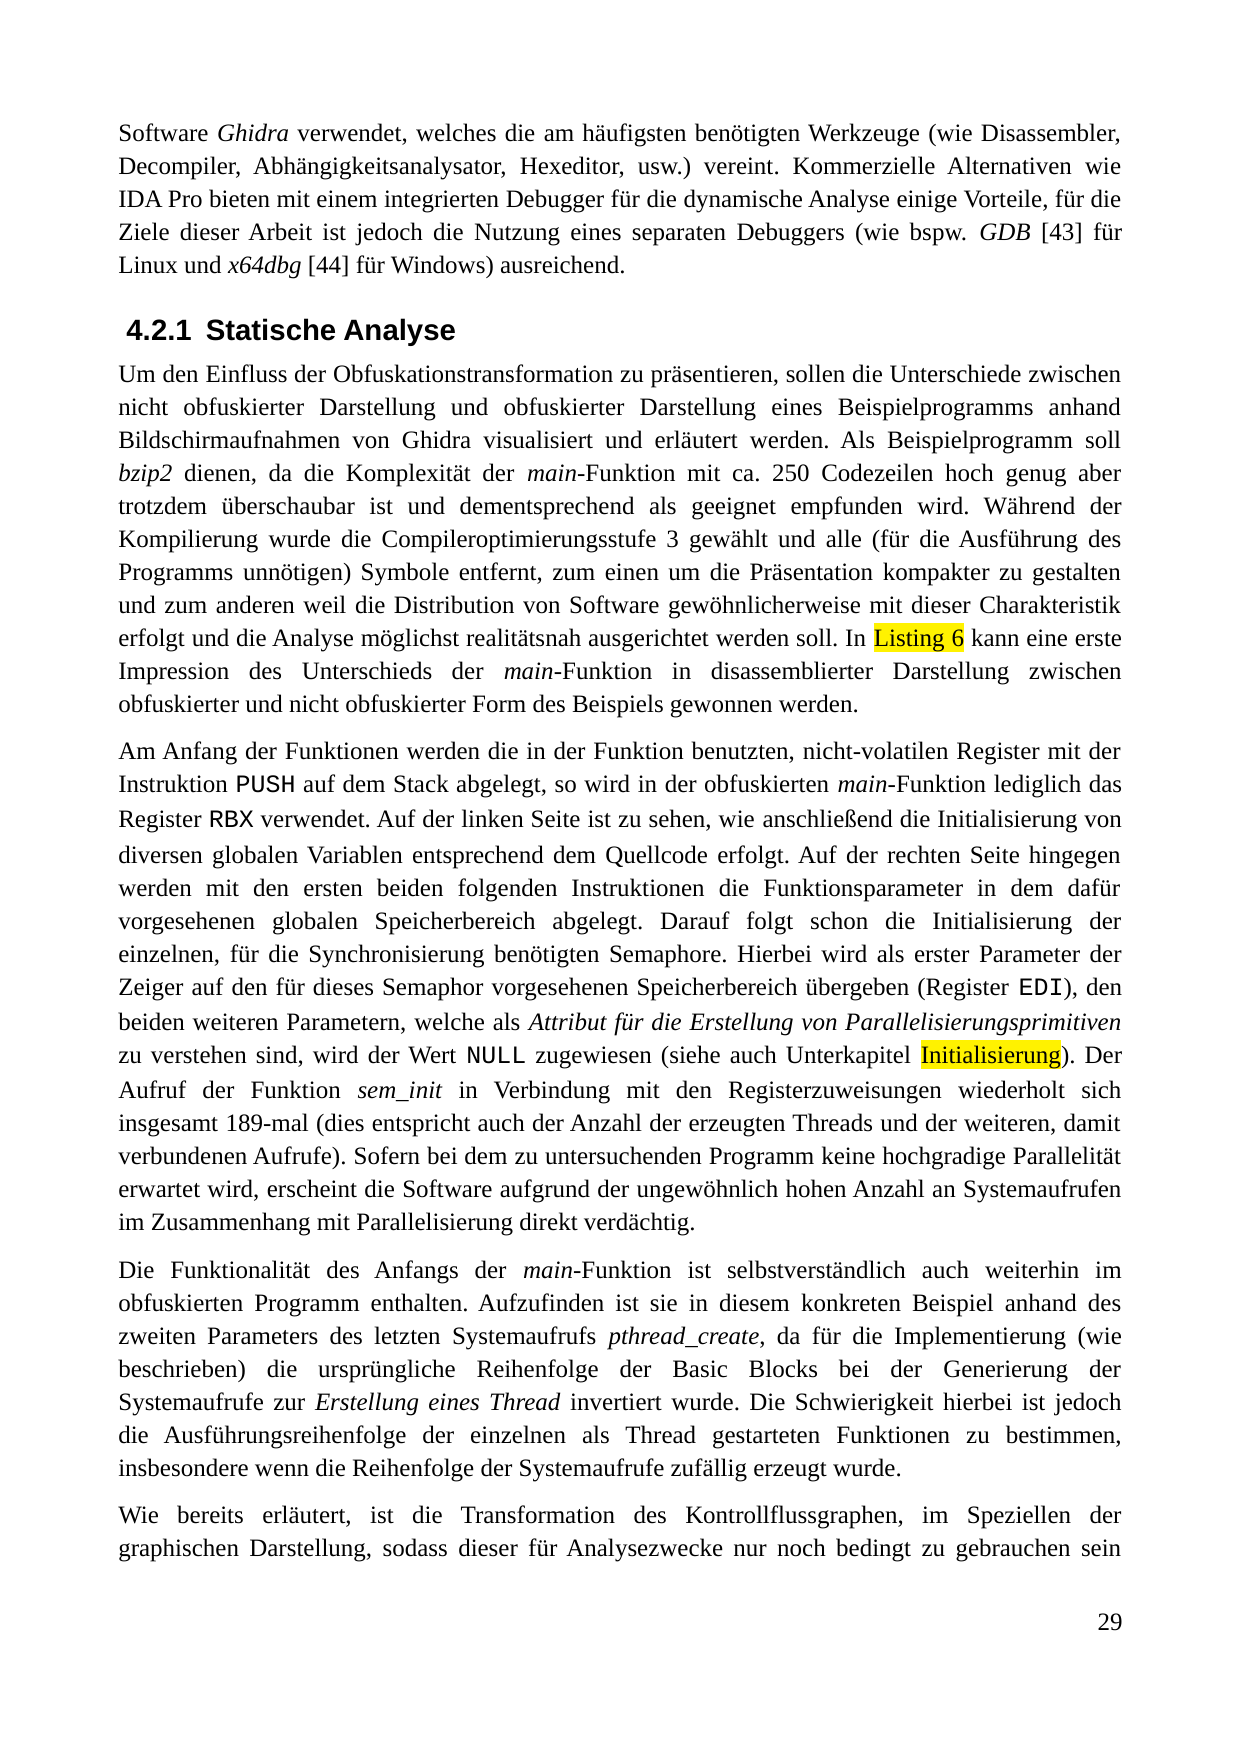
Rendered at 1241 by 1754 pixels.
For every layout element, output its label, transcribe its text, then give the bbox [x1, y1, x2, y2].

subtitle Statische Analyse [118, 312, 1122, 346]
text Um den Einfluss der Obfuskationstransformation zu präsentieren, sollen die Unterschiede zwischen nicht obfuskierter Darstellung und obfuskierter Darstellung eines Beispielprogramms anhand Bildschirmaufnahmen von Ghidra visualisiert und erläutert werden. Als Beispielprogramm soll bzip2 dienen, da die Komplexität der main-Funktion mit ca. 250 Codezeilen hoch genug aber trotzdem überschaubar ist und dementsprechend als geeignet empfunden wird. Während der Kompilierung wurde die Compileroptimierungsstufe 3 gewählt und alle (für die Ausführung des Programms unnötigen) Symbole entfernt, zum einen um die Präsentation kompakter zu gestalten und zum anderen weil die Distribution von Software gewöhnlicherweise mit dieser Charakteristik erfolgt und die Analyse möglichst realitätsnah ausgerichtet werden soll. In Listing 6 kann eine erste Impression des Unterschieds der main-Funktion in disassemblierter Darstellung zwischen obfuskierter und nicht obfuskierter Form des Beispiels gewonnen werden. [118, 359, 1122, 718]
text Software Ghidra verwendet, welches die am häufigsten benötigten Werkzeuge (wie Disassembler, Decompiler, Abhängigkeitsanalysator, Hexeditor, usw.) vereint. Kommerzielle Alternativen wie IDA Pro bieten mit einem integrierten Debugger für die dynamische Analyse einige Vorteile, für die Ziele dieser Arbeit ist jedoch die Nutzung eines separaten Debuggers (wie bspw. GDB [43] für Linux und x64dbg [44] für Windows) ausreichend. [118, 118, 1122, 279]
text Am Anfang der Funktionen werden die in der Funktion benutzten, nicht-volatilen Register mit der Instruktion PUSH auf dem Stack abgelegt, so wird in der obfuskierten main-Funktion lediglich das Register RBX verwendet. Auf der linken Seite ist zu sehen, wie anschließend die Initialisierung von diversen globalen Variablen entsprechend dem Quellcode erfolgt. Auf der rechten Seite hingegen werden mit den ersten beiden folgenden Instruktionen die Funktionsparameter in dem dafür vorgesehenen globalen Speicherbereich abgelegt. Darauf folgt schon die Initialisierung der einzelnen, für die Synchronisierung benötigten Semaphore. Hierbei wird als erster Parameter der Zeiger auf den für dieses Semaphor vorgesehenen Speicherbereich übergeben (Register EDI), den beiden weiteren Parametern, welche als Attribut für die Erstellung von Parallelisierungsprimitiven zu verstehen sind, wird der Wert NULL zugewiesen (siehe auch Unterkapitel Initialisierung). Der Aufruf der Funktion sem_init in Verbindung mit den Registerzuweisungen wiederholt sich insgesamt 189-mal (dies entspricht auch der Anzahl der erzeugten Threads und der weiteren, damit verbundenen Aufrufe). Sofern bei dem zu untersuchenden Programm keine hochgradige Parallelität erwartet wird, erscheint die Software aufgrund der ungewöhnlich hohen Anzahl an Systemaufrufen im Zusammenhang mit Parallelisierung direkt verdächtig. [118, 736, 1122, 1236]
text Wie bereits erläutert, ist die Transformation des Kontrollflussgraphen, im Speziellen der graphischen Darstellung, sodass dieser für Analysezwecke nur noch bedingt zu gebrauchen sein [118, 1500, 1122, 1562]
text Die Funktionalität des Anfangs der main-Funktion ist selbstverständlich auch weiterhin im obfuskierten Programm enthalten. Aufzufinden ist sie in diesem konkreten Beispiel anhand des zweiten Parameters des letzten Systemaufrufs pthread_create, da für die Implementierung (wie beschrieben) die ursprüngliche Reihenfolge der Basic Blocks bei der Generierung der Systemaufrufe zur Erstellung eines Thread invertiert wurde. Die Schwierigkeit hierbei ist jedoch die Ausführungsreihenfolge der einzelnen als Thread gestarteten Funktionen zu bestimmen, insbesondere wenn die Reihenfolge der Systemaufrufe zufällig erzeugt wurde. [118, 1255, 1122, 1482]
